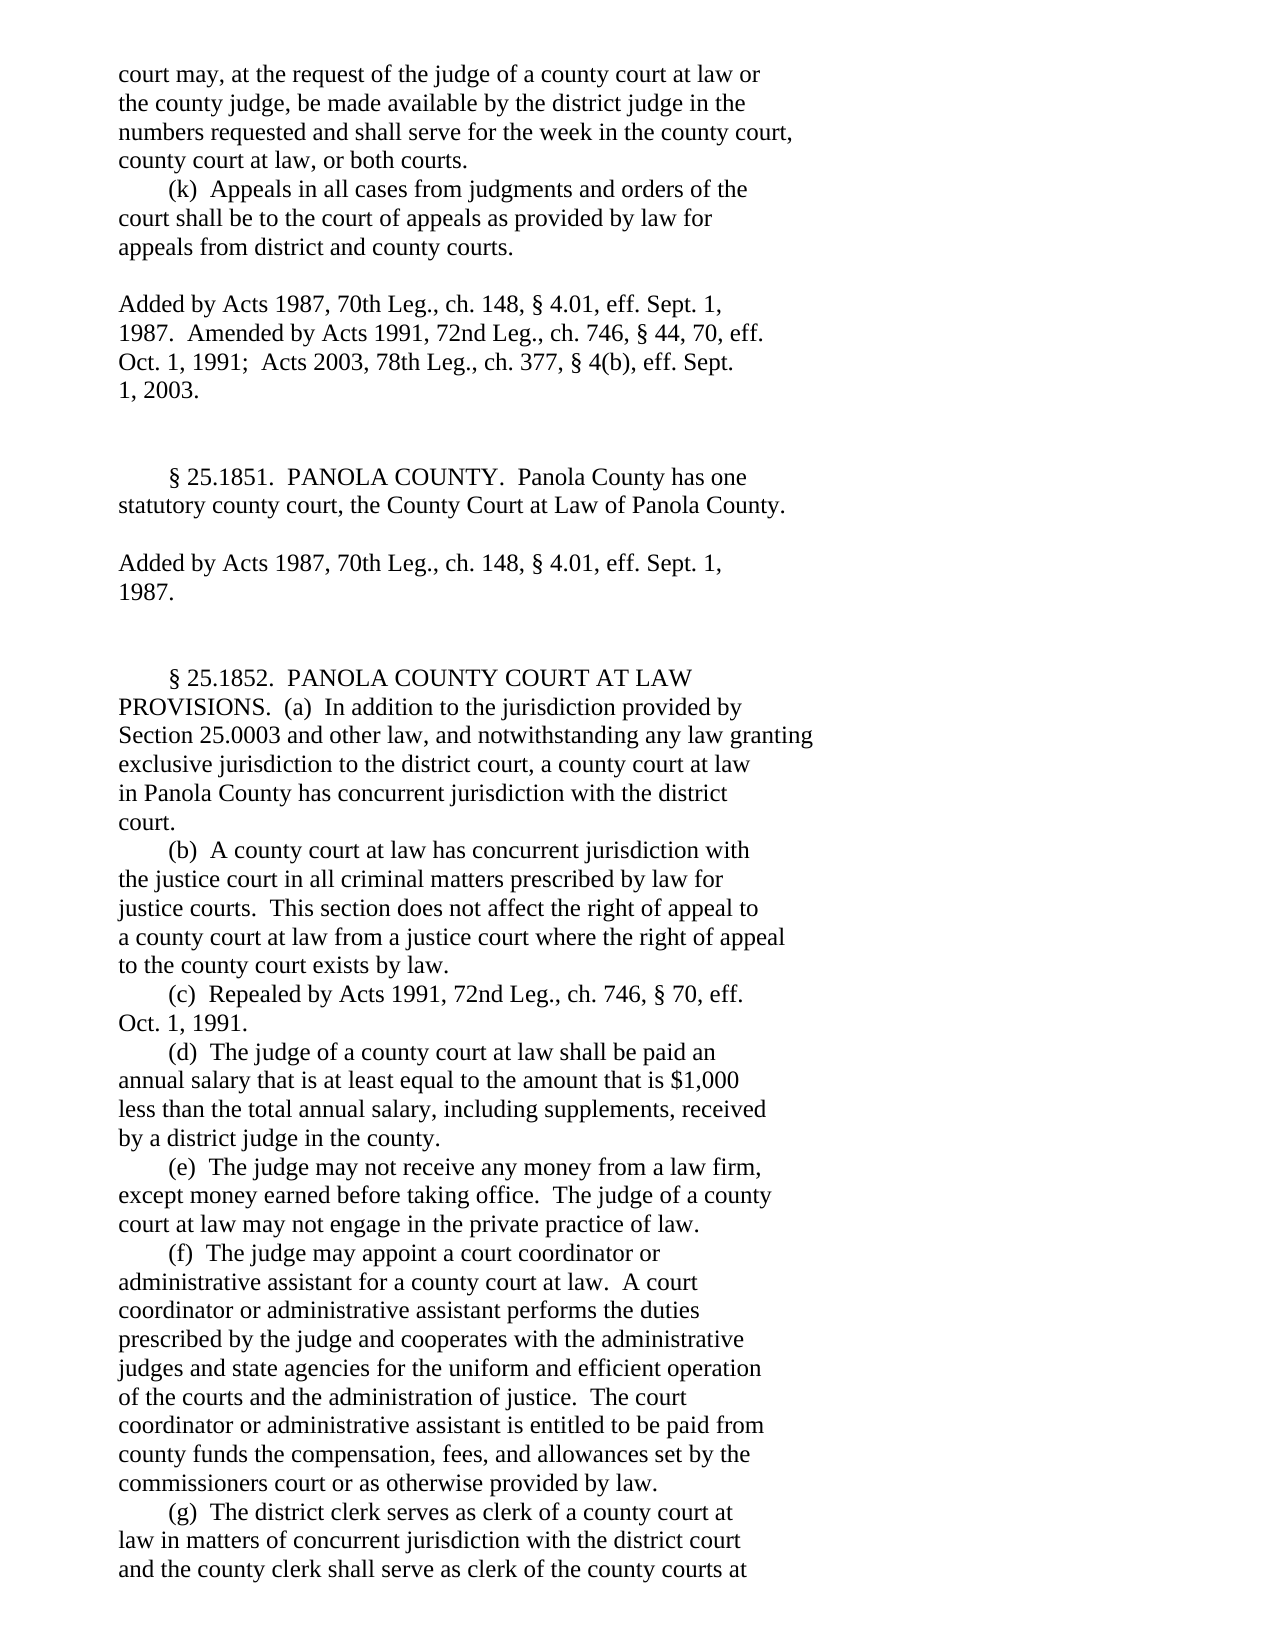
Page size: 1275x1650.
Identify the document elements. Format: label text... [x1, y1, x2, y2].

text 1987. Amended by Acts 1991, 72nd Leg., ch. 746, § 44, 70, eff. [118, 318, 1216, 347]
text justice courts. This section does not affect the right of appeal to [118, 893, 1216, 922]
text and the county clerk shall serve as clerk of the county courts at [118, 1554, 1216, 1583]
text the justice court in all criminal matters prescribed by law for [118, 864, 1216, 893]
text numbers requested and shall serve for the week in the county court, [118, 117, 1216, 145]
text § 25.1851. PANOLA COUNTY. Panola County has one [118, 462, 1216, 490]
text (b) A county court at law has concurrent jurisdiction with [118, 835, 1216, 864]
text by a district judge in the county. [118, 1123, 1216, 1152]
text in Panola County has concurrent jurisdiction with the district [118, 778, 1216, 807]
text annual salary that is at least equal to the amount that is $1,000 [118, 1065, 1216, 1094]
text Added by Acts 1987, 70th Leg., ch. 148, § 4.01, eff. Sept. 1, [118, 548, 1216, 577]
text law in matters of concurrent jurisdiction with the district court [118, 1525, 1216, 1554]
text court shall be to the court of appeals as provided by law for [118, 203, 1216, 232]
text to the county court exists by law. [118, 950, 1216, 979]
text except money earned before taking office. The judge of a county [118, 1180, 1216, 1209]
text Oct. 1, 1991. [118, 1008, 1216, 1037]
text Section 25.0003 and other law, and notwithstanding any law granting [118, 720, 1216, 749]
text judges and state agencies for the uniform and efficient operation [118, 1353, 1216, 1382]
text 1, 2003. [118, 375, 1216, 404]
text court. [118, 807, 1216, 835]
text coordinator or administrative assistant performs the duties [118, 1295, 1216, 1324]
text Added by Acts 1987, 70th Leg., ch. 148, § 4.01, eff. Sept. 1, [118, 289, 1216, 318]
text commissioners court or as otherwise provided by law. [118, 1468, 1216, 1497]
text of the courts and the administration of justice. The court [118, 1382, 1216, 1410]
text court at law may not engage in the private practice of law. [118, 1209, 1216, 1238]
text county funds the compensation, fees, and allowances set by the [118, 1439, 1216, 1468]
text appeals from district and county courts. [118, 232, 1216, 260]
text the county judge, be made available by the district judge in the [118, 88, 1216, 117]
text prescribed by the judge and cooperates with the administrative [118, 1324, 1216, 1353]
text administrative assistant for a county court at law. A court [118, 1267, 1216, 1295]
text coordinator or administrative assistant is entitled to be paid from [118, 1410, 1216, 1439]
text PROVISIONS. (a) In addition to the jurisdiction provided by [118, 692, 1216, 720]
text less than the total annual salary, including supplements, received [118, 1094, 1216, 1123]
text exclusive jurisdiction to the district court, a county court at law [118, 749, 1216, 778]
text statutory county court, the County Court at Law of Panola County. [118, 490, 1216, 519]
text (k) Appeals in all cases from judgments and orders of the [118, 174, 1216, 203]
text court may, at the request of the judge of a county court at law or [118, 59, 1216, 88]
text § 25.1852. PANOLA COUNTY COURT AT LAW [118, 663, 1216, 692]
text county court at law, or both courts. [118, 145, 1216, 174]
text (f) The judge may appoint a court coordinator or [118, 1238, 1216, 1267]
text Oct. 1, 1991; Acts 2003, 78th Leg., ch. 377, § 4(b), eff. Sept. [118, 347, 1216, 375]
text (d) The judge of a county court at law shall be paid an [118, 1037, 1216, 1065]
text (e) The judge may not receive any money from a law firm, [118, 1152, 1216, 1180]
text a county court at law from a justice court where the right of appeal [118, 922, 1216, 950]
text 1987. [118, 577, 1216, 605]
text (c) Repealed by Acts 1991, 72nd Leg., ch. 746, § 70, eff. [118, 979, 1216, 1008]
text (g) The district clerk serves as clerk of a county court at [118, 1497, 1216, 1525]
